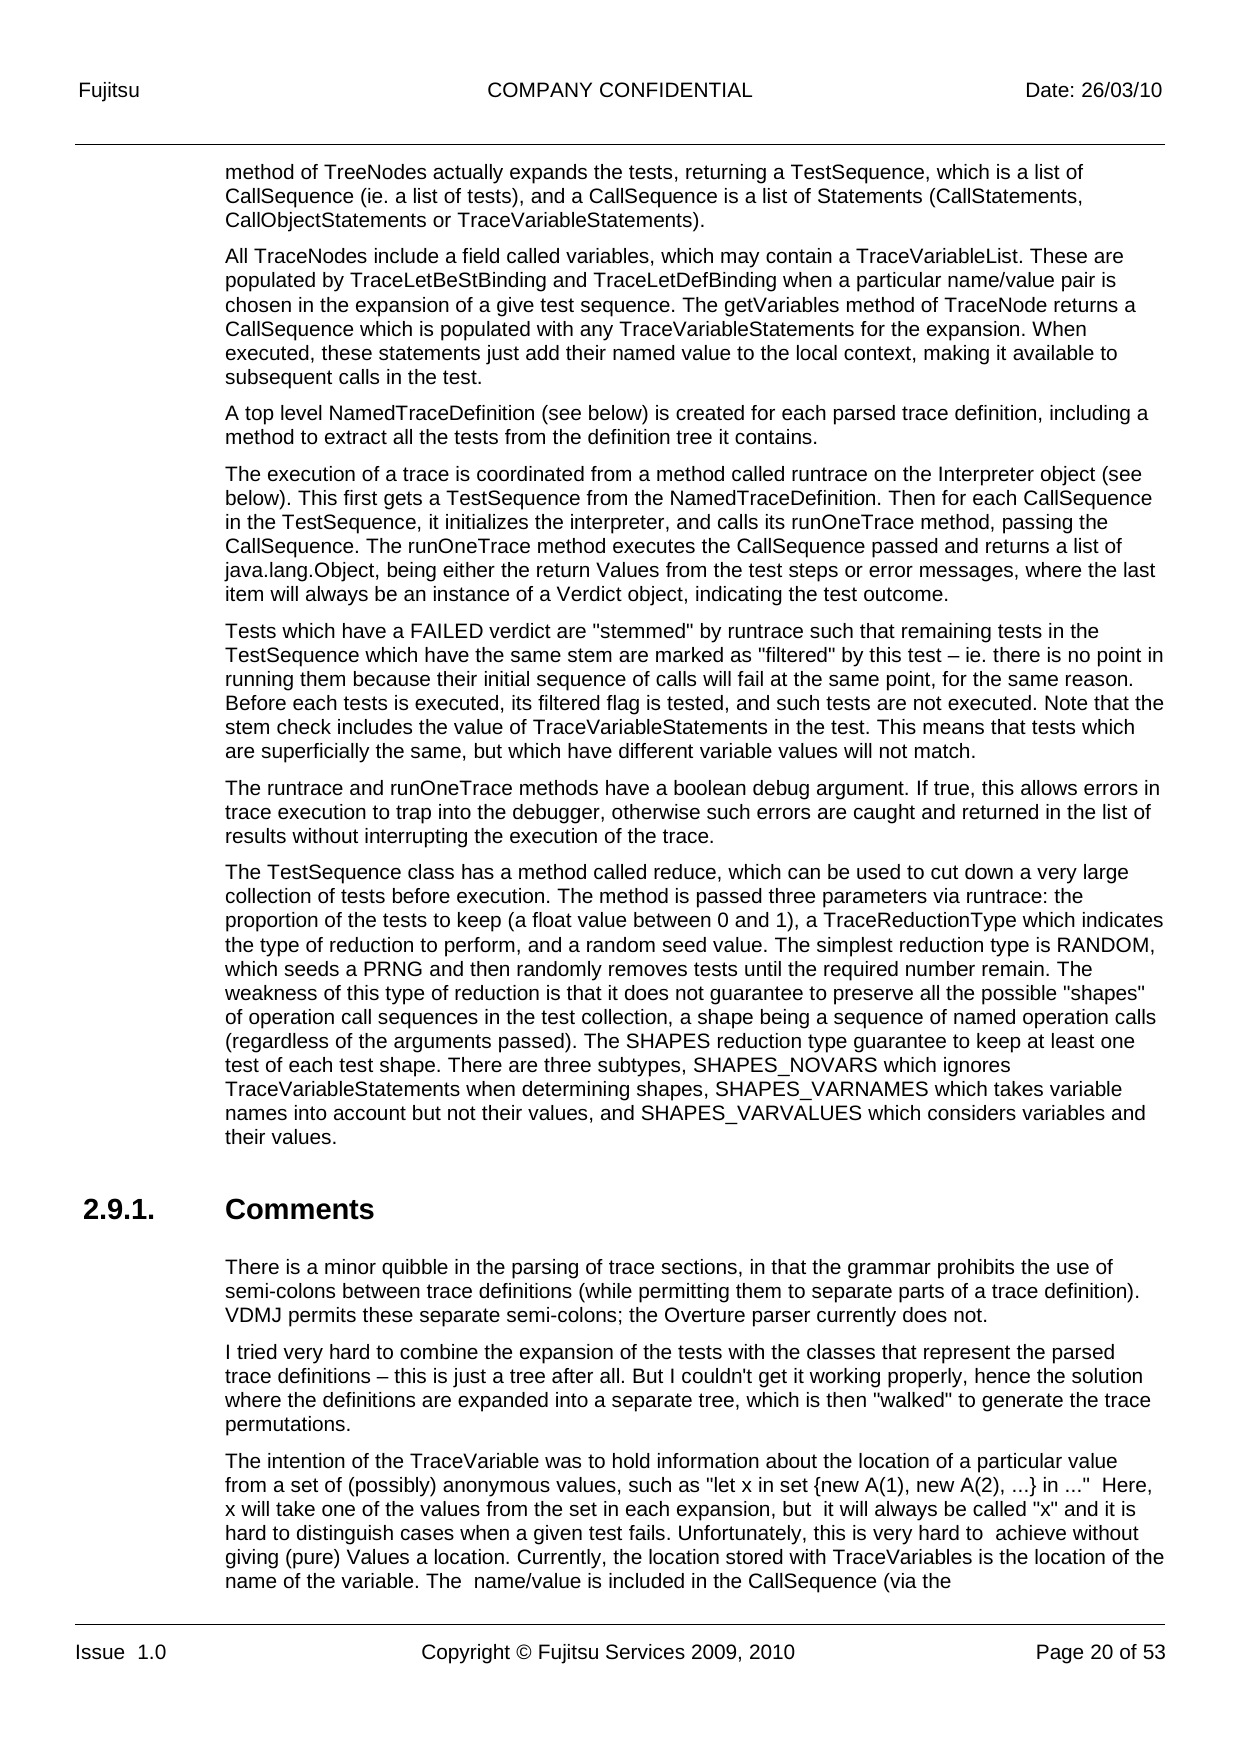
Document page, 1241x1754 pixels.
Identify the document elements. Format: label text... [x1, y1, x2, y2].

subtitle Comments [75, 1192, 1165, 1225]
text All TraceNodes include a field called variables, which may contain a TraceVariableList. These are populated by TraceLetBeStBinding and TraceLetDefBinding when a particular name/value pair is chosen in the expansion of a give test sequence. The getVariables method of TraceNode returns a CallSequence which is populated with any TraceVariableStatements for the expansion. When executed, these statements just add their named value to the local context, making it available to subsequent calls in the test. [225, 244, 1165, 389]
text Tests which have a FAILED verdict are "stemmed" by runtrace such that remaining tests in the TestSequence which have the same stem are marked as "filtered" by this test – ie. there is no point in running them because their initial sequence of calls will fail at the same point, for the same reason. Before each tests is executed, its filtered flag is tested, and such tests are not executed. Note that the stem check includes the value of TraceVariableStatements in the test. This means that tests which are superficially the same, but which have different variable values will not match. [225, 619, 1165, 763]
text The TestSequence class has a method called reduce, which can be used to cut down a very large collection of tests before execution. The method is passed three parameters via runtrace: the proportion of the tests to keep (a float value between 0 and 1), a TraceReductionType which indicates the type of reduction to perform, and a random seed value. The simplest reduction type is RANDOM, which seeds a PRNG and then randomly removes tests until the required number remain. The weakness of this type of reduction is that it does not guarantee to preserve all the possible "shapes" of operation call sequences in the test collection, a shape being a sequence of named operation calls (regardless of the arguments passed). The SHAPES reduction type guarantee to keep at least one test of each test shape. There are three subtypes, SHAPES_NOVARS which ignores TraceVariableStatements when determining shapes, SHAPES_VARNAMES which takes variable names into account but not their values, and SHAPES_VARVALUES which considers variables and their values. [225, 860, 1165, 1149]
text The runtrace and runOneTrace methods have a boolean debug argument. If true, this allows errors in trace execution to trap into the debugger, otherwise such errors are caught and returned in the list of results without interrupting the execution of the trace. [225, 776, 1165, 848]
text There is a minor quibble in the parsing of trace sections, in that the grammar prohibits the use of semi-colons between trace definitions (while permitting them to separate parts of a trace definition). VDMJ permits these separate semi-colons; the Overture parser currently does not. [225, 1255, 1165, 1327]
text method of TreeNodes actually expands the tests, returning a TestSequence, which is a list of CallSequence (ie. a list of tests), and a CallSequence is a list of Statements (CallStatements, CallObjectStatements or TraceVariableStatements). [225, 160, 1165, 232]
text The execution of a trace is coordinated from a method called runtrace on the Interpreter object (see below). This first gets a TestSequence from the NamedTraceDefinition. Then for each CallSequence in the TestSequence, it initializes the interpreter, and calls its runOneTrace method, passing the CallSequence. The runOneTrace method executes the CallSequence passed and returns a list of java.lang.Object, being either the return Values from the test steps or error messages, where the last item will always be an instance of a Verdict object, indicating the test outcome. [225, 462, 1165, 606]
text The intention of the TraceVariable was to hold information about the location of a particular value from a set of (possibly) anonymous values, such as "let x in set {new A(1), new A(2), ...} in ..." Here, x will take one of the values from the set in each expansion, but it will always be called "x" and it is hard to distinguish cases when a given test fails. Unfortunately, this is very hard to achieve without giving (pure) Values a location. Currently, the location stored with TraceVariables is the location of the name of the variable. The name/value is included in the CallSequence (via the [225, 1448, 1165, 1593]
text I tried very hard to combine the expansion of the tests with the classes that represent the parsed trace definitions – this is just a tree after all. But I couldn't get it working properly, hence the solution where the definitions are expanded into a separate tree, which is then "walked" to generate the trace permutations. [225, 1340, 1165, 1436]
text A top level NamedTraceDefinition (see below) is created for each parsed trace definition, including a method to extract all the tests from the definition tree it contains. [225, 401, 1165, 449]
